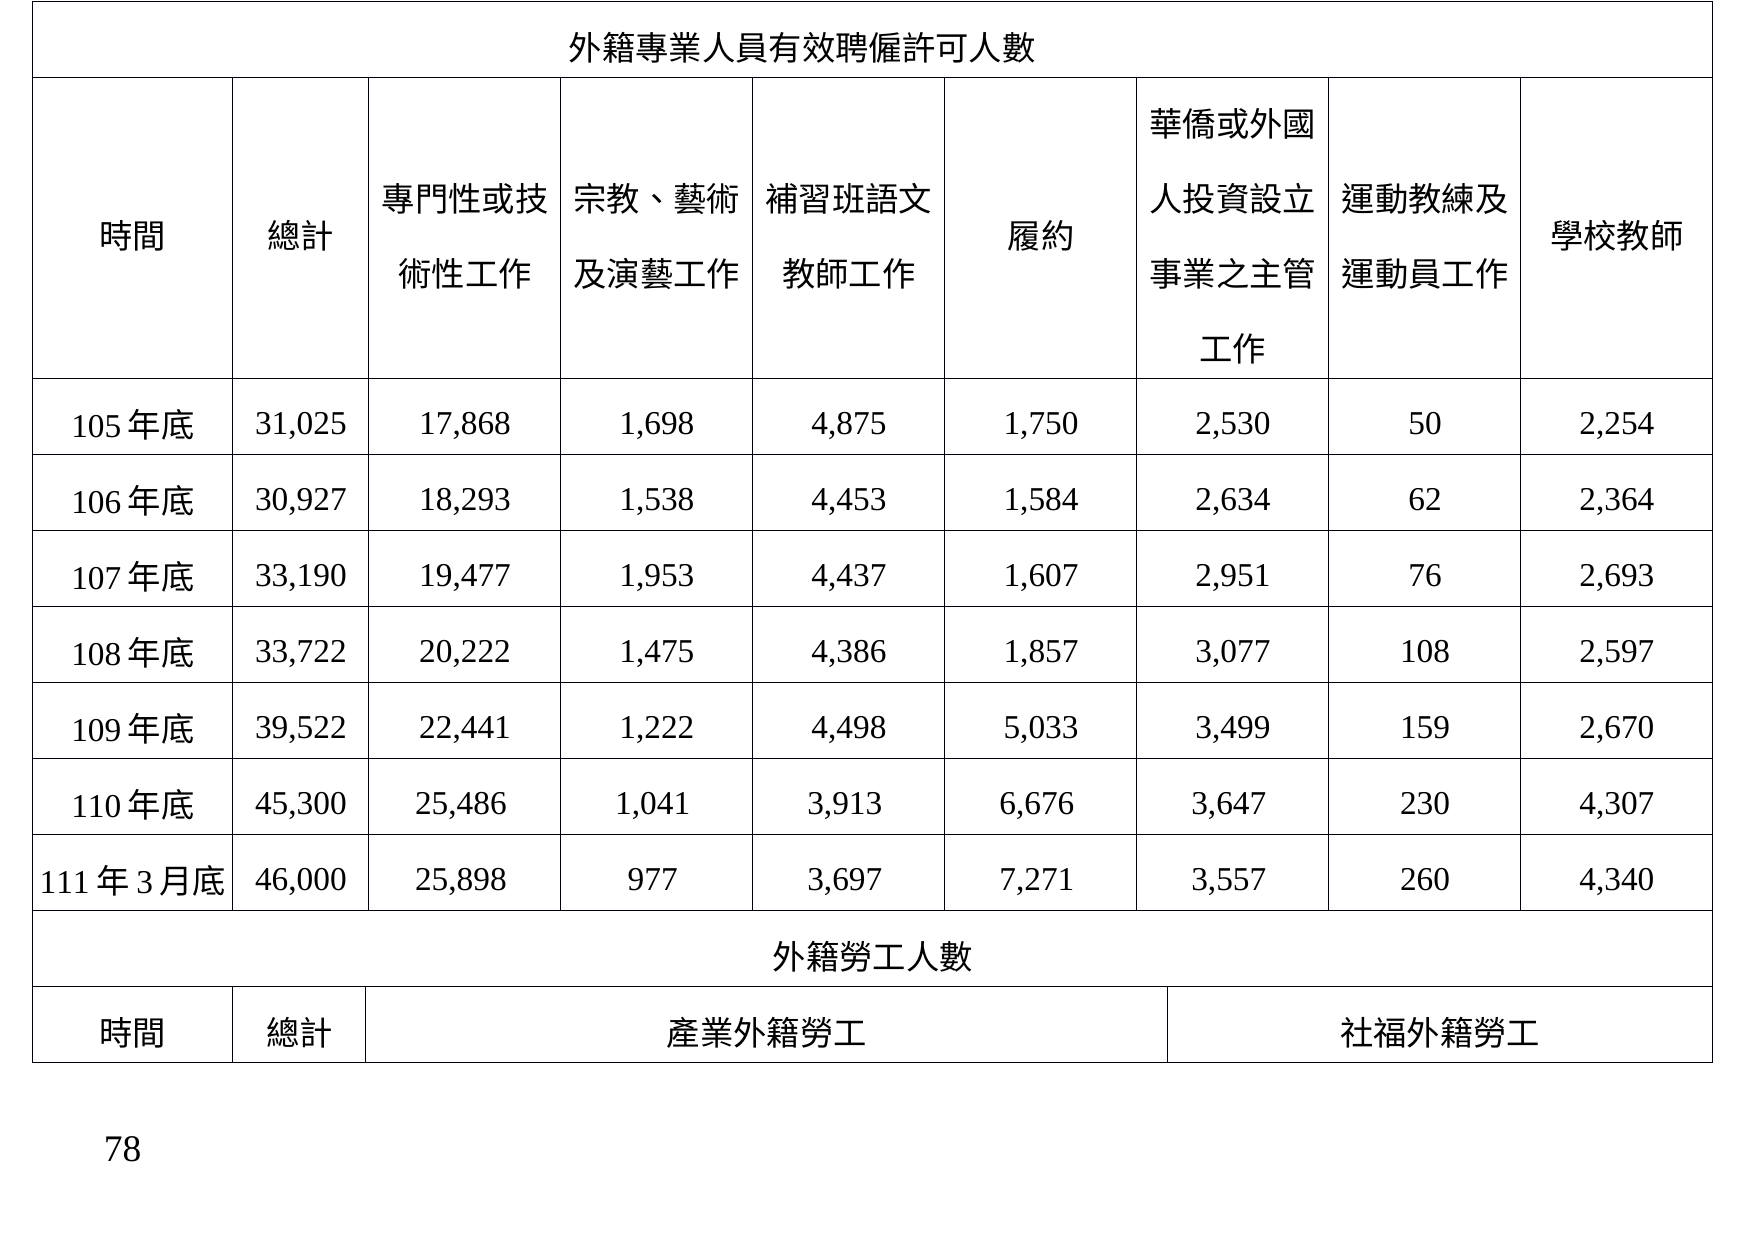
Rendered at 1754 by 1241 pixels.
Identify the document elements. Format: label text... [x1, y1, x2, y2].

table_cell 2,670 [1521, 683, 1712, 758]
table_cell 111年3月底 [33, 835, 232, 910]
table_cell 20,222 [369, 607, 560, 682]
table_cell 產業外籍勞工 [366, 987, 1167, 1062]
table_cell 4,340 [1521, 835, 1712, 910]
table_cell 1,857 [945, 607, 1136, 682]
table_cell 25,486 [369, 759, 560, 834]
table_cell 6,676 [945, 759, 1136, 834]
table_cell 76 [1329, 531, 1520, 606]
table_cell 106年底 [33, 455, 232, 530]
table_cell 107年底 [33, 531, 232, 606]
table_cell 109年底 [33, 683, 232, 758]
table_cell 社福外籍勞工 [1168, 987, 1712, 1062]
table_cell 39,522 [233, 683, 368, 758]
table_cell 1,607 [945, 531, 1136, 606]
table_cell 3,913 [753, 759, 944, 834]
table_cell 19,477 [369, 531, 560, 606]
table_cell 50 [1329, 379, 1520, 454]
table_cell 4,437 [753, 531, 944, 606]
table_cell 時間 [33, 78, 232, 378]
table_cell 260 [1329, 835, 1520, 910]
table_cell 2,254 [1521, 379, 1712, 454]
table_cell 1,538 [561, 455, 752, 530]
table_cell 62 [1329, 455, 1520, 530]
table_cell 總計 [233, 78, 368, 378]
table_cell 5,033 [945, 683, 1136, 758]
table_cell 105年底 [33, 379, 232, 454]
table_cell 2,634 [1137, 455, 1328, 530]
table_cell 2,597 [1521, 607, 1712, 682]
table_cell 1,698 [561, 379, 752, 454]
table_cell 33,190 [233, 531, 368, 606]
table_cell 1,584 [945, 455, 1136, 530]
table_cell 159 [1329, 683, 1520, 758]
table_cell 108 [1329, 607, 1520, 682]
table_cell 25,898 [369, 835, 560, 910]
table_cell 2,364 [1521, 455, 1712, 530]
table_cell 4,307 [1521, 759, 1712, 834]
table_cell 1,041 [561, 759, 752, 834]
table_cell 45,300 [233, 759, 368, 834]
table_cell 18,293 [369, 455, 560, 530]
table_cell 3,557 [1137, 835, 1328, 910]
table_cell 230 [1329, 759, 1520, 834]
table_cell 2,693 [1521, 531, 1712, 606]
table_cell 4,453 [753, 455, 944, 530]
table_cell 977 [561, 835, 752, 910]
table_cell 3,697 [753, 835, 944, 910]
table_cell 4,875 [753, 379, 944, 454]
table_cell 2,530 [1137, 379, 1328, 454]
table_cell 30,927 [233, 455, 368, 530]
table_cell 1,953 [561, 531, 752, 606]
table_cell 3,647 [1137, 759, 1328, 834]
table_cell 專門性或技術性工作 [369, 78, 560, 378]
table_cell 3,499 [1137, 683, 1328, 758]
table_cell 1,475 [561, 607, 752, 682]
table_cell 4,498 [753, 683, 944, 758]
table_cell 46,000 [233, 835, 368, 910]
table_cell 17,868 [369, 379, 560, 454]
table_cell 宗教、藝術及演藝工作 [561, 78, 752, 378]
table_cell 時間 [33, 987, 232, 1062]
table_cell 1,750 [945, 379, 1136, 454]
table_cell 華僑或外國人投資設立事業之主管工作 [1137, 78, 1328, 378]
table_cell 補習班語文教師工作 [753, 78, 944, 378]
table_cell 外籍勞工人數 [33, 911, 1712, 986]
table_cell 總計 [233, 987, 365, 1062]
table_cell 22,441 [369, 683, 560, 758]
table_cell 3,077 [1137, 607, 1328, 682]
table_cell 110年底 [33, 759, 232, 834]
table_cell 2,951 [1137, 531, 1328, 606]
table_cell 運動教練及運動員工作 [1329, 78, 1520, 378]
table_header 外籍專業人員有效聘僱許可人數 [33, 2, 1712, 77]
table_cell 1,222 [561, 683, 752, 758]
table_cell 33,722 [233, 607, 368, 682]
table_cell 108年底 [33, 607, 232, 682]
table_cell 4,386 [753, 607, 944, 682]
table_cell 31,025 [233, 379, 368, 454]
table_cell 學校教師 [1521, 78, 1712, 378]
table_cell 7,271 [945, 835, 1136, 910]
table_cell 履約 [945, 78, 1136, 378]
